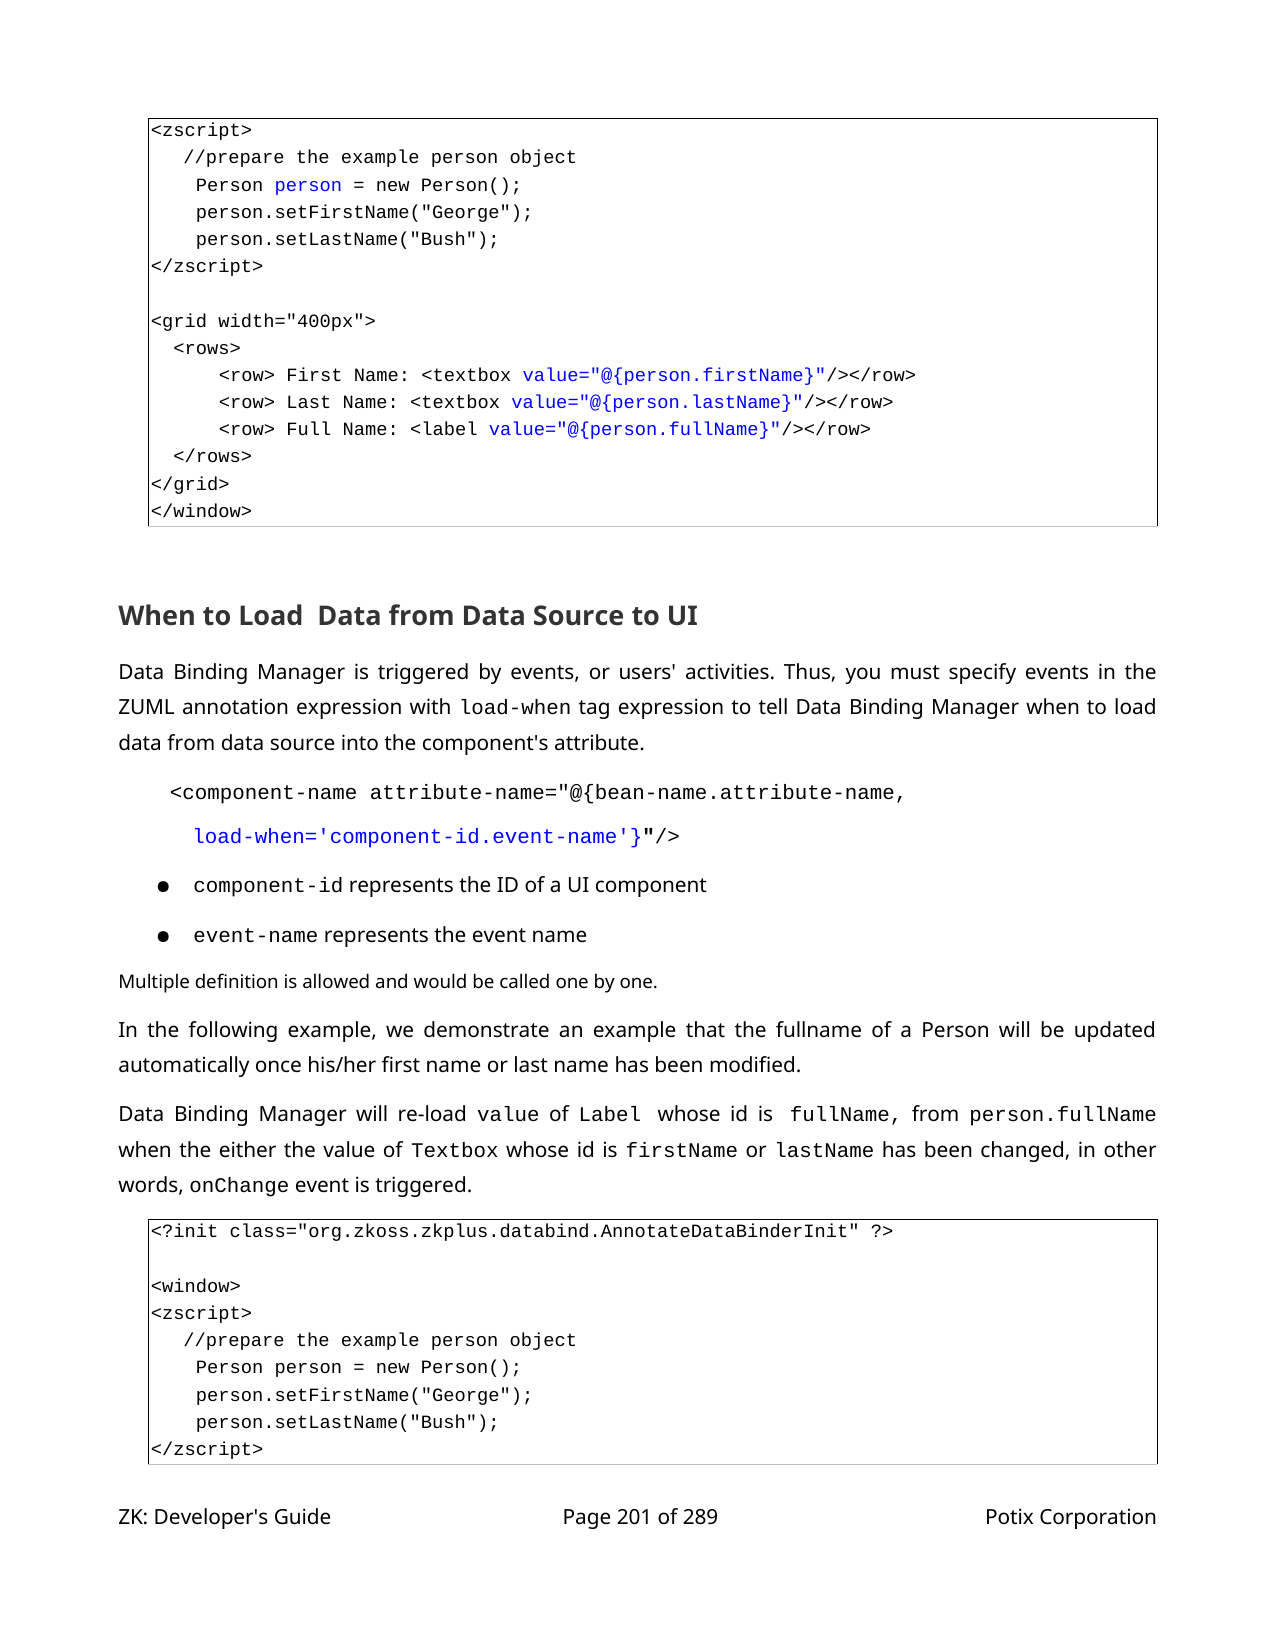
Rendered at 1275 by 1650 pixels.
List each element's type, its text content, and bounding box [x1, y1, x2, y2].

text <zscript> [149, 1301, 1157, 1325]
text //prepare the example person object [149, 145, 1157, 169]
text <?init class="org.zkoss.zkplus.databind.AnnotateDataBinderInit" ?> [149, 1220, 1157, 1244]
text Data Binding Manager is triggered by events, or users' activities. Thus, you must specify events in the ZUML annotation expression with load-when tag expression to tell Data Binding Manager when to load data from data source into the component's attribute. [118, 657, 1157, 756]
text <component-name attribute-name="@{bean-name.attribute-name, [118, 777, 1157, 806]
text </zscript> [149, 254, 1157, 278]
subtitle When to Load Data from Data Source to UI [118, 597, 1157, 634]
text In the following example, we demonstrate an example that the fullname of a Person will be updated automatically once his/her first name or last name has been modified. [118, 1015, 1157, 1078]
text <grid width="400px"> [149, 308, 1157, 333]
list component-id represents the ID of a UI component [156, 871, 1157, 899]
text <rows> [149, 336, 1157, 360]
text <window> [149, 1274, 1157, 1298]
text Multiple definition is allowed and would be called one by one. [118, 969, 1157, 994]
text </window> [149, 499, 1157, 526]
text person.setFirstName("George"); [149, 1382, 1157, 1407]
list event-name represents the event name [156, 920, 1157, 948]
text //prepare the example person object [149, 1328, 1157, 1352]
text </grid> [149, 472, 1157, 496]
text <zscript> [149, 119, 1157, 142]
text <row> Full Name: <label value="@{person.fullName}"/></row> [149, 417, 1157, 441]
text Data Binding Manager will re-load value of Label whose id is fullName, from person.fullName when the either the value of Textbox whose id is firstName or lastName has been changed, in other words, onChange event is triggered. [118, 1099, 1157, 1199]
text person.setLastName("Bush"); [149, 227, 1157, 251]
text person.setFirstName("George"); [149, 200, 1157, 224]
text person.setLastName("Bush"); [149, 1410, 1157, 1434]
text </rows> [149, 444, 1157, 469]
text </zscript> [149, 1437, 1157, 1464]
text Person person = new Person(); [149, 1355, 1157, 1379]
text Person person = new Person(); [149, 172, 1157, 197]
text <row> Last Name: <textbox value="@{person.lastName}"/></row> [149, 390, 1157, 414]
text load-when='component-id.event-name'}"/> [118, 826, 1157, 850]
text <row> First Name: <textbox value="@{person.firstName}"/></row> [149, 363, 1157, 387]
